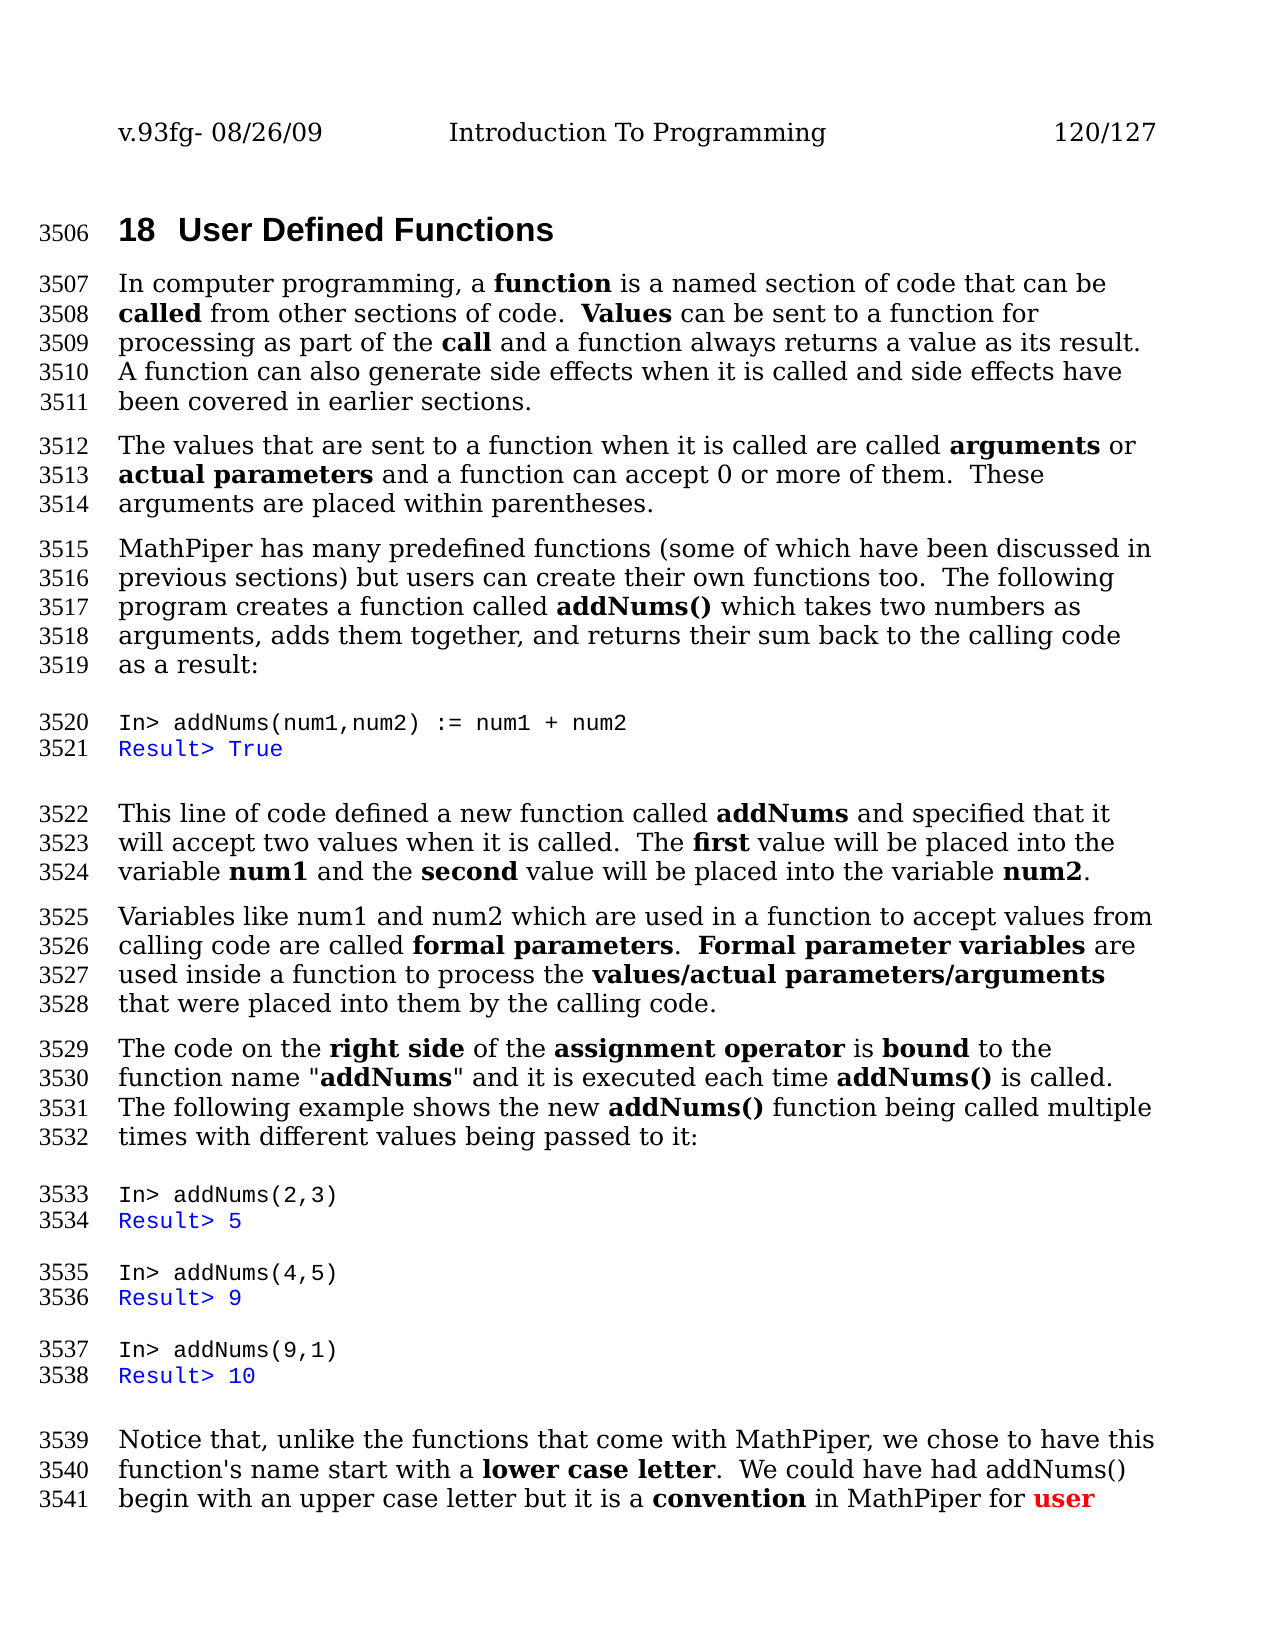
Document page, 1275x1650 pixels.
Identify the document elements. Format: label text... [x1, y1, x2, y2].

text Result> 5 [118, 1209, 1157, 1235]
text In> addNums(num1,num2) := num1 + num2 [118, 712, 1157, 738]
text Variables like num1 and num2 which are used in a function to accept values from calling code are called formal parameters. Formal parameter variables are used inside a function to process the values/actual parameters/arguments that were placed into them by the calling code. [118, 902, 1157, 1019]
text Result> 10 [118, 1364, 1157, 1391]
text MathPiper has many predefined functions (some of which have been discussed in previous sections) but users can create their own functions too. The following program creates a function called addNums() which takes two numbers as arguments, adds them together, and returns their sum back to the calling code as a result: [118, 534, 1157, 680]
text Result> True [118, 738, 1157, 764]
text In computer programming, a function is a named section of code that can be called from other sections of code. Values can be sent to a function for processing as part of the call and a function always returns a value as its result. A function can also generate side effects when it is called and side effects have been covered in earlier sections. [118, 269, 1157, 416]
text In> addNums(9,1) [118, 1339, 1157, 1364]
text In> addNums(2,3) [118, 1183, 1157, 1209]
text The code on the right side of the assignment operator is bound to the function name "addNums" and it is executed each time addNums() is called. The following example shows the new addNums() function being called multiple times with different values being passed to it: [118, 1034, 1157, 1151]
text The values that are sent to a function when it is called are called arguments or actual parameters and a function can accept 0 or more of them. These arguments are placed within parentheses. [118, 431, 1157, 519]
text This line of code defined a new function called addNums and specified that it will accept two values when it is called. The first value will be placed into the variable num1 and the second value will be placed into the variable num2. [118, 798, 1157, 887]
subtitle User Defined Functions [118, 210, 1157, 248]
text Notice that, unlike the functions that come with MathPiper, we chose to have this function's name start with a lower case letter. We could have had addNums() begin with an upper case letter but it is a convention in MathPiper for user [118, 1425, 1157, 1513]
text Result> 9 [118, 1287, 1157, 1313]
text In> addNums(4,5) [118, 1261, 1157, 1287]
